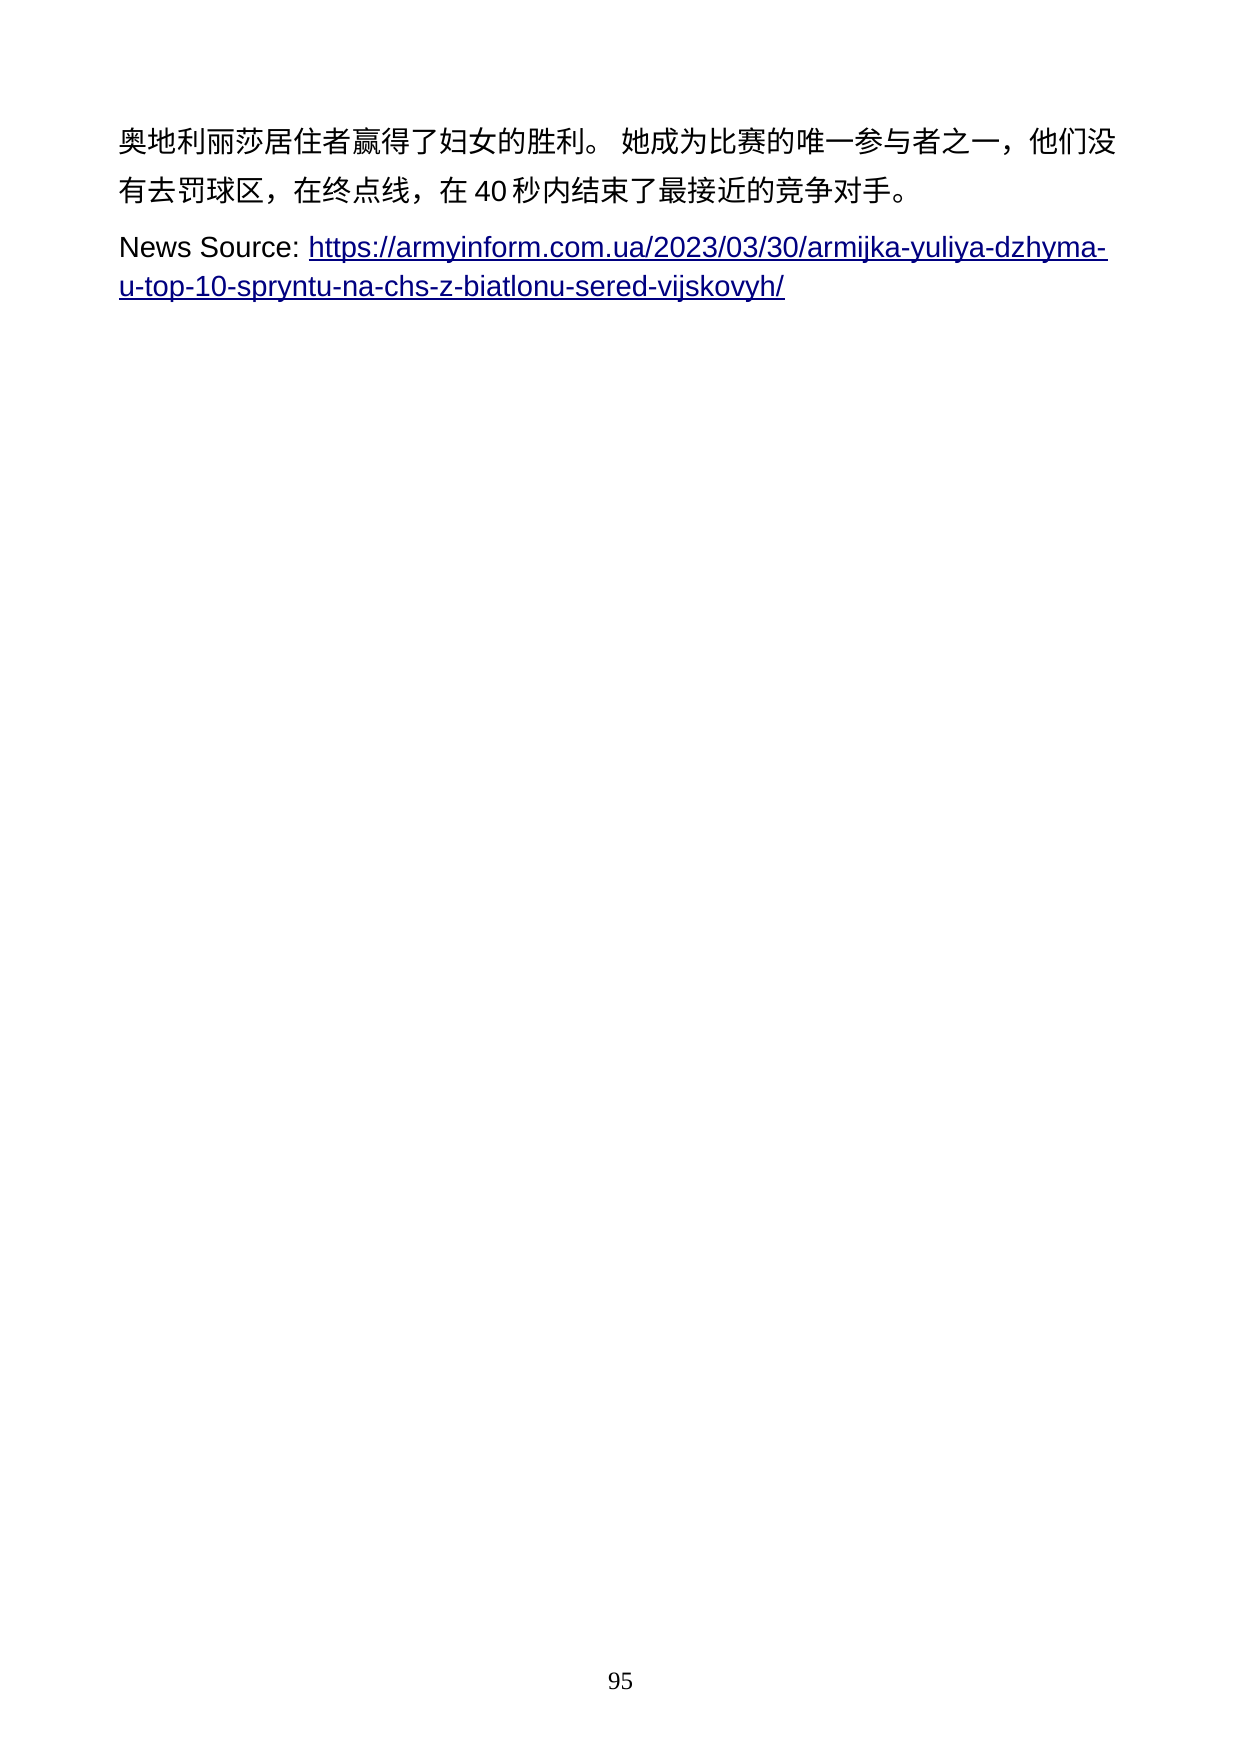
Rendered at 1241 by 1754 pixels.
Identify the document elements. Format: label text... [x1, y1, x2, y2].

text 奥地利丽莎居住者赢得了妇女的胜利。 她成为比赛的唯一参与者之一，他们没有去罚球区，在终点线，在40秒内结束了最接近的竞争对手。 [118, 118, 1122, 209]
text News Source: https://armyinform.com.ua/2023/03/30/armijka-yuliya-dzhyma-u-top-10-spryntu-na-chs-z-biatlonu-sered-vijskovyh/ [118, 230, 1122, 302]
